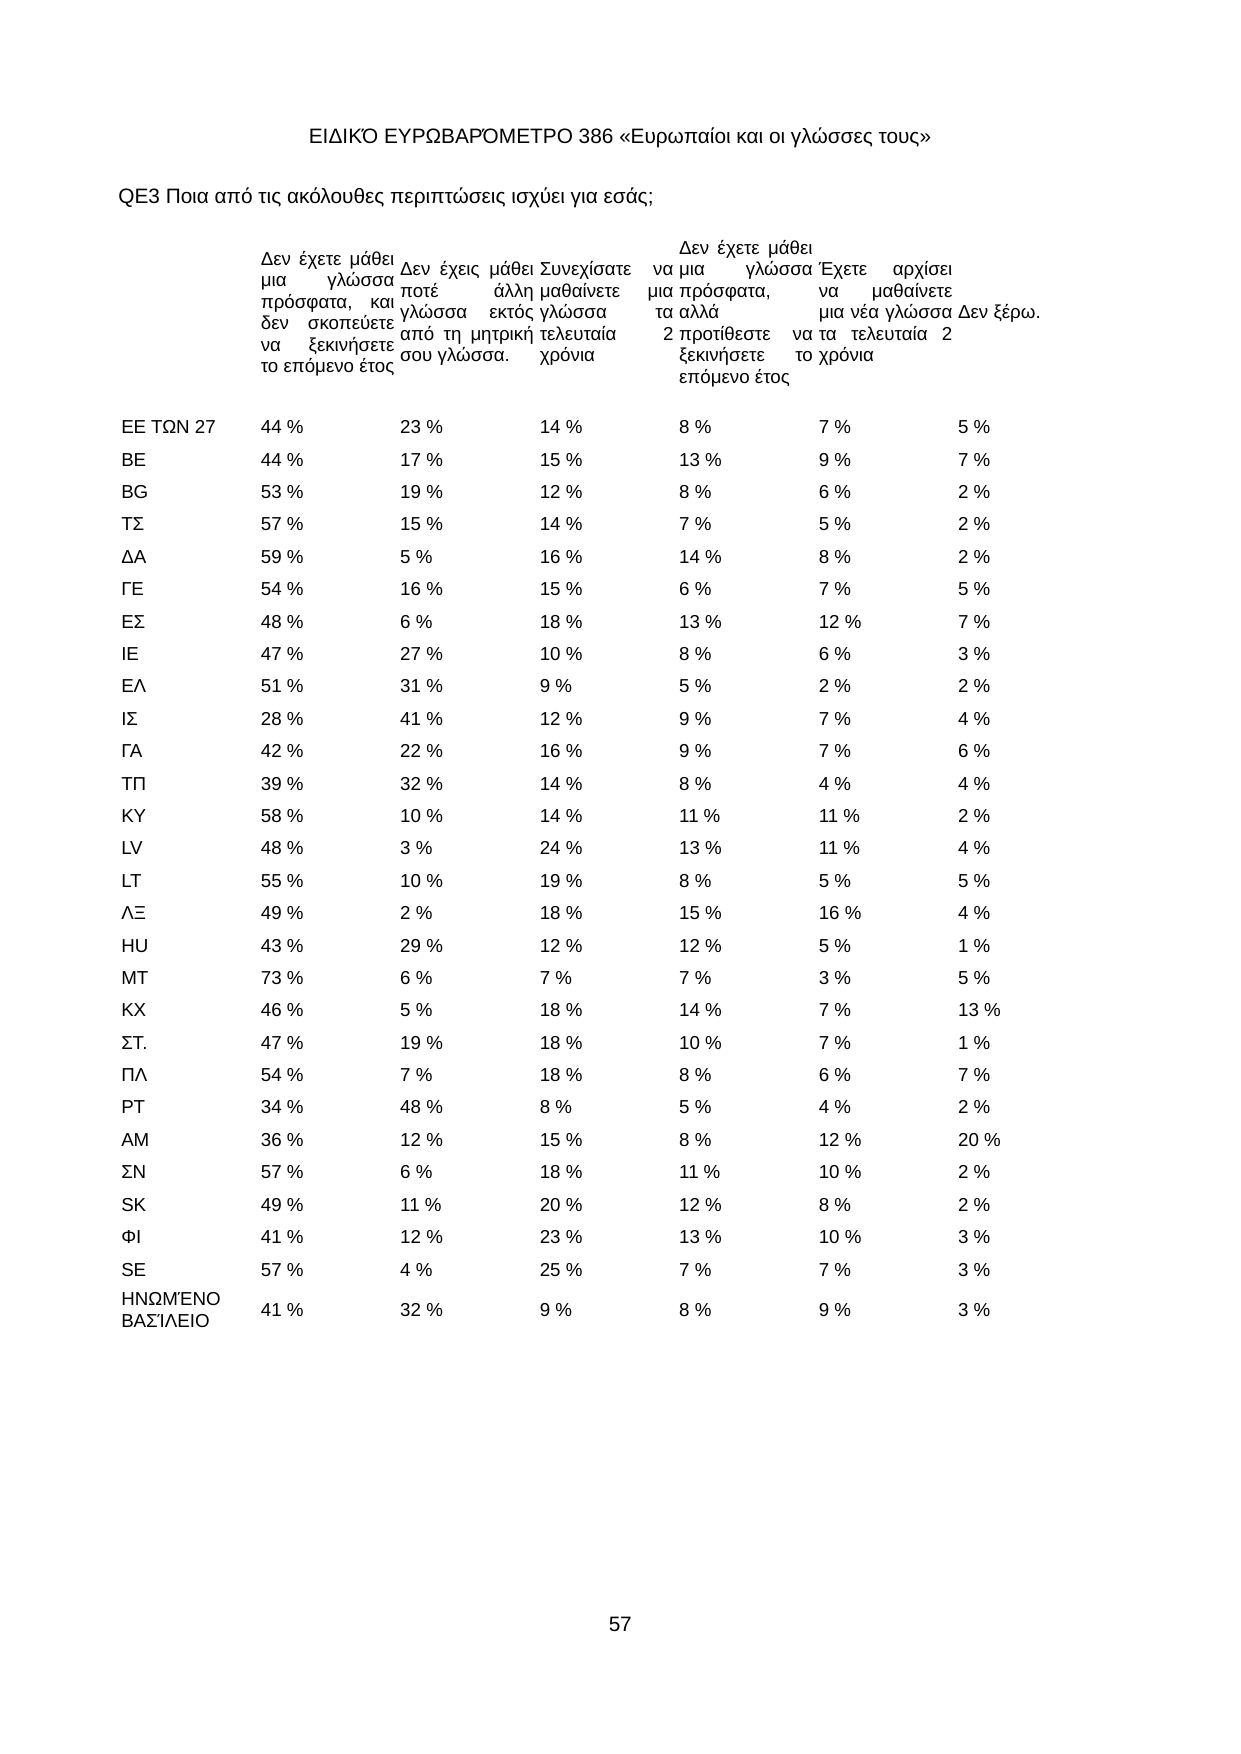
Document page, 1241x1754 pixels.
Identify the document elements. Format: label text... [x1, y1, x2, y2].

table_cell 8 % [676, 475, 816, 508]
table_cell ΔΑ [118, 540, 258, 573]
table_cell 6 % [397, 605, 537, 637]
table_cell 11 % [676, 799, 816, 832]
table_cell 5 % [397, 994, 537, 1026]
table_cell 8 % [676, 1285, 816, 1334]
table_cell 5 % [955, 411, 1094, 443]
table_cell ΣΝ [118, 1156, 258, 1188]
table_cell 11 % [816, 799, 955, 832]
table_cell 6 % [816, 1059, 955, 1091]
table_cell 2 % [955, 799, 1094, 832]
table_cell 8 % [676, 411, 816, 443]
table_cell 2 % [816, 670, 955, 702]
table_cell 13 % [676, 1221, 816, 1253]
table_cell ΕΕ ΤΩΝ 27 [118, 411, 258, 443]
table_cell 4 % [816, 767, 955, 799]
table_cell MT [118, 961, 258, 994]
table_cell ΙΣ [118, 702, 258, 734]
table_cell 16 % [397, 573, 537, 605]
table_cell 5 % [816, 508, 955, 540]
table_header Δεν ξέρω. [955, 213, 1094, 411]
table_cell 8 % [537, 1091, 676, 1123]
table_cell 19 % [537, 864, 676, 897]
table_cell 48 % [258, 605, 397, 637]
table_cell 8 % [816, 540, 955, 573]
table_cell 4 % [816, 1091, 955, 1123]
table_cell ΤΣ [118, 508, 258, 540]
table_cell 4 % [955, 702, 1094, 734]
table_cell ΦΙ [118, 1221, 258, 1253]
table_cell 6 % [397, 961, 537, 994]
table_cell ΑΜ [118, 1123, 258, 1156]
table_cell 23 % [537, 1221, 676, 1253]
table_cell 12 % [537, 475, 676, 508]
table_cell 28 % [258, 702, 397, 734]
table_cell 15 % [676, 897, 816, 929]
table_cell 1 % [955, 929, 1094, 961]
table_cell 22 % [397, 735, 537, 767]
table_cell 54 % [258, 1059, 397, 1091]
table_cell 44 % [258, 411, 397, 443]
table_cell 7 % [955, 605, 1094, 637]
table_cell 2 % [955, 1188, 1094, 1221]
table_cell 55 % [258, 864, 397, 897]
table_cell 14 % [537, 508, 676, 540]
table_cell 36 % [258, 1123, 397, 1156]
table_cell 18 % [537, 897, 676, 929]
table_cell 7 % [816, 411, 955, 443]
table_cell ΚΥ [118, 799, 258, 832]
table_cell 15 % [537, 443, 676, 475]
table_cell 15 % [537, 573, 676, 605]
table_cell ΗΝΩΜΈΝΟ ΒΑΣΊΛΕΙΟ [118, 1285, 258, 1334]
table_cell 5 % [955, 573, 1094, 605]
table_cell 5 % [816, 864, 955, 897]
table_cell 32 % [397, 1285, 537, 1334]
table_cell 73 % [258, 961, 397, 994]
table_cell 7 % [816, 735, 955, 767]
table_cell 12 % [676, 1188, 816, 1221]
table_cell 13 % [955, 994, 1094, 1026]
table_cell 13 % [676, 605, 816, 637]
table_cell 27 % [397, 638, 537, 670]
table_cell 4 % [955, 767, 1094, 799]
table_cell 12 % [397, 1221, 537, 1253]
table_cell 3 % [397, 832, 537, 864]
table_cell 13 % [676, 832, 816, 864]
table_cell 8 % [676, 767, 816, 799]
table_cell 2 % [955, 1091, 1094, 1123]
table_cell 7 % [537, 961, 676, 994]
table_cell 1 % [955, 1026, 1094, 1058]
table_cell ΛΞ [118, 897, 258, 929]
table_cell 4 % [955, 832, 1094, 864]
table_cell 2 % [955, 670, 1094, 702]
table_cell 14 % [537, 799, 676, 832]
table_cell 14 % [676, 994, 816, 1026]
table_cell HU [118, 929, 258, 961]
table_cell LT [118, 864, 258, 897]
table_cell 12 % [676, 929, 816, 961]
table_cell 18 % [537, 605, 676, 637]
table_cell 16 % [537, 735, 676, 767]
table_cell 8 % [676, 638, 816, 670]
table_cell 17 % [397, 443, 537, 475]
table_cell 47 % [258, 638, 397, 670]
table_cell 8 % [676, 1123, 816, 1156]
table_cell 20 % [955, 1123, 1094, 1156]
table_cell 15 % [397, 508, 537, 540]
table_cell 41 % [258, 1221, 397, 1253]
table_cell 48 % [258, 832, 397, 864]
table_cell 12 % [816, 605, 955, 637]
table_cell ΓΑ [118, 735, 258, 767]
table_cell 24 % [537, 832, 676, 864]
table_cell 51 % [258, 670, 397, 702]
table_cell 16 % [816, 897, 955, 929]
table_cell SE [118, 1253, 258, 1285]
table_cell 7 % [676, 1253, 816, 1285]
table_cell 2 % [955, 475, 1094, 508]
table_cell 14 % [537, 767, 676, 799]
table_header [118, 213, 258, 411]
table_cell 57 % [258, 508, 397, 540]
table_cell 14 % [537, 411, 676, 443]
table_cell 11 % [676, 1156, 816, 1188]
table_cell 10 % [816, 1221, 955, 1253]
table_cell 11 % [816, 832, 955, 864]
table_cell 4 % [397, 1253, 537, 1285]
table_cell 7 % [816, 573, 955, 605]
table_cell PT [118, 1091, 258, 1123]
table_cell 12 % [537, 702, 676, 734]
table_header Δεν έχετε μάθει μια γλώσσα πρόσφατα, αλλά προτίθεστε να ξεκινήσετε το επόμενο έτος [676, 213, 816, 411]
table_cell BE [118, 443, 258, 475]
table_cell 18 % [537, 994, 676, 1026]
table_cell 41 % [258, 1285, 397, 1334]
table_cell 7 % [955, 443, 1094, 475]
table_cell 44 % [258, 443, 397, 475]
table_cell 7 % [955, 1059, 1094, 1091]
table_cell 15 % [537, 1123, 676, 1156]
table_cell 9 % [676, 735, 816, 767]
table_cell 20 % [537, 1188, 676, 1221]
table_cell 58 % [258, 799, 397, 832]
table_cell 5 % [397, 540, 537, 573]
table_cell 2 % [955, 1156, 1094, 1188]
table_cell 6 % [816, 475, 955, 508]
table_cell 3 % [955, 1221, 1094, 1253]
table_header Δεν έχεις μάθει ποτέ άλλη γλώσσα εκτός από τη μητρική σου γλώσσα. [397, 213, 537, 411]
table_cell 9 % [537, 670, 676, 702]
table_cell 12 % [537, 929, 676, 961]
table_cell 34 % [258, 1091, 397, 1123]
table_cell ΓΕ [118, 573, 258, 605]
table_cell 57 % [258, 1156, 397, 1188]
table_cell 7 % [397, 1059, 537, 1091]
table_cell 31 % [397, 670, 537, 702]
table_cell 3 % [955, 638, 1094, 670]
table_cell ΕΛ [118, 670, 258, 702]
table_cell 14 % [676, 540, 816, 573]
table_cell 53 % [258, 475, 397, 508]
table_cell ΕΣ [118, 605, 258, 637]
table_cell 7 % [816, 994, 955, 1026]
table_cell 5 % [676, 1091, 816, 1123]
table_cell 7 % [816, 1026, 955, 1058]
table_cell 2 % [397, 897, 537, 929]
table_cell 16 % [537, 540, 676, 573]
table_cell 3 % [955, 1285, 1094, 1334]
table_cell LV [118, 832, 258, 864]
table_cell 47 % [258, 1026, 397, 1058]
table_cell 6 % [816, 638, 955, 670]
table_cell 5 % [676, 670, 816, 702]
table_cell 10 % [397, 799, 537, 832]
table_cell 3 % [816, 961, 955, 994]
table_header Συνεχίσατε να μαθαίνετε μια γλώσσα τα τελευταία 2 χρόνια [537, 213, 676, 411]
table_cell 4 % [955, 897, 1094, 929]
table_cell 18 % [537, 1156, 676, 1188]
table_cell 8 % [816, 1188, 955, 1221]
table_cell 12 % [816, 1123, 955, 1156]
table_cell ΙΕ [118, 638, 258, 670]
table_cell 41 % [397, 702, 537, 734]
table_cell 8 % [676, 1059, 816, 1091]
table_cell 48 % [397, 1091, 537, 1123]
table_cell 59 % [258, 540, 397, 573]
table_cell 39 % [258, 767, 397, 799]
table_cell 10 % [397, 864, 537, 897]
table_cell 5 % [955, 961, 1094, 994]
table_cell 7 % [676, 961, 816, 994]
text QE3 Ποια από τις ακόλουθες περιπτώσεις ισχύει για εσάς; [118, 183, 1122, 207]
table_cell 9 % [816, 1285, 955, 1334]
table_cell 2 % [955, 540, 1094, 573]
table_cell ΣΤ. [118, 1026, 258, 1058]
table_cell 5 % [955, 864, 1094, 897]
table_cell 49 % [258, 1188, 397, 1221]
table_cell 18 % [537, 1026, 676, 1058]
table_cell 29 % [397, 929, 537, 961]
table_cell 42 % [258, 735, 397, 767]
table_cell 9 % [816, 443, 955, 475]
table_cell 23 % [397, 411, 537, 443]
table_cell 10 % [537, 638, 676, 670]
table_cell 6 % [955, 735, 1094, 767]
table_cell 9 % [676, 702, 816, 734]
table_cell ΠΛ [118, 1059, 258, 1091]
table_cell 9 % [537, 1285, 676, 1334]
table_header Δεν έχετε μάθει μια γλώσσα πρόσφατα, και δεν σκοπεύετε να ξεκινήσετε το επόμενο έτος [258, 213, 397, 411]
table_cell SK [118, 1188, 258, 1221]
table_cell 32 % [397, 767, 537, 799]
table_cell 46 % [258, 994, 397, 1026]
table_cell 57 % [258, 1253, 397, 1285]
table_cell BG [118, 475, 258, 508]
table_cell 6 % [676, 573, 816, 605]
table_cell 19 % [397, 1026, 537, 1058]
table_cell 5 % [816, 929, 955, 961]
table_cell 18 % [537, 1059, 676, 1091]
table_cell 19 % [397, 475, 537, 508]
table_cell 11 % [397, 1188, 537, 1221]
table_cell ΚΧ [118, 994, 258, 1026]
table_cell 25 % [537, 1253, 676, 1285]
table_cell 12 % [397, 1123, 537, 1156]
table_cell 3 % [955, 1253, 1094, 1285]
table_cell 6 % [397, 1156, 537, 1188]
table_cell 7 % [676, 508, 816, 540]
table_cell 54 % [258, 573, 397, 605]
table_cell 7 % [816, 1253, 955, 1285]
table_cell 49 % [258, 897, 397, 929]
table_cell ΤΠ [118, 767, 258, 799]
table_cell 8 % [676, 864, 816, 897]
table_cell 10 % [676, 1026, 816, 1058]
table_header Έχετε αρχίσει να μαθαίνετε μια νέα γλώσσα τα τελευταία 2 χρόνια [816, 213, 955, 411]
table_cell 10 % [816, 1156, 955, 1188]
table_cell 13 % [676, 443, 816, 475]
table_cell 2 % [955, 508, 1094, 540]
table_cell 7 % [816, 702, 955, 734]
table_cell 43 % [258, 929, 397, 961]
